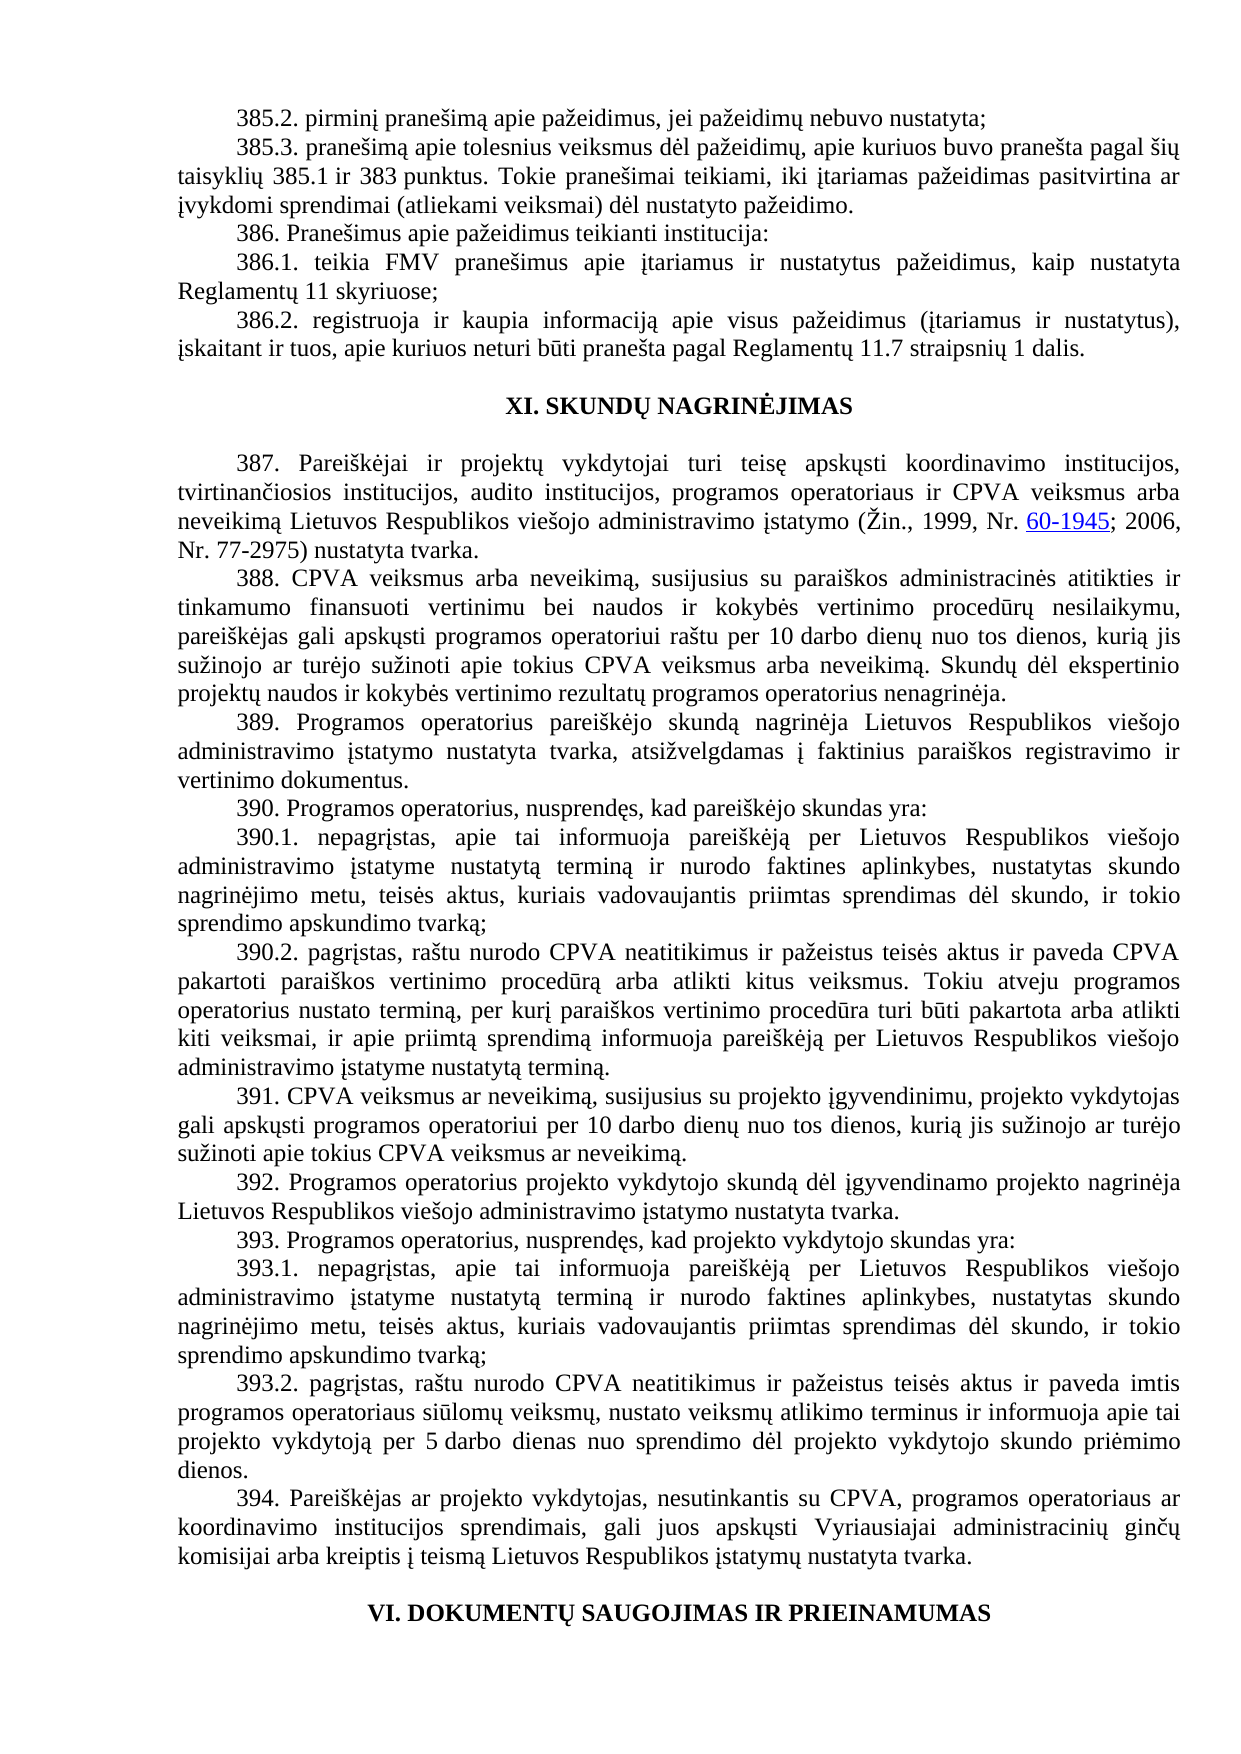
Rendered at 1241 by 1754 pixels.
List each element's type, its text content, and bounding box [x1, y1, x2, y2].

text 389. Programos operatorius pareiškėjo skundą nagrinėja Lietuvos Respublikos viešojo administravimo įstatymo nustatyta tvarka, atsižvelgdamas į faktinius paraiškos registravimo ir vertinimo dokumentus. [177, 707, 1181, 793]
text 391. CPVA veiksmus ar neveikimą, susijusius su projekto įgyvendinimu, projekto vykdytojas gali apskųsti programos operatoriui per 10 darbo dienų nuo tos dienos, kurią jis sužinojo ar turėjo sužinoti apie tokius CPVA veiksmus ar neveikimą. [177, 1081, 1181, 1167]
text 386. Pranešimus apie pažeidimus teikianti institucija: [177, 218, 1181, 247]
text 387. Pareiškėjai ir projektų vykdytojai turi teisę apskųsti koordinavimo institucijos, tvirtinančiosios institucijos, audito institucijos, programos operatoriaus ir CPVA veiksmus arba neveikimą Lietuvos Respublikos viešojo administravimo įstatymo (Žin., 1999, Nr. 60-1945; 2006, Nr. 77-2975) nustatyta tvarka. [177, 448, 1181, 563]
text 393.2. pagrįstas, raštu nurodo CPVA neatitikimus ir pažeistus teisės aktus ir paveda imtis programos operatoriaus siūlomų veiksmų, nustato veiksmų atlikimo terminus ir informuoja apie tai projekto vykdytoją per 5 darbo dienas nuo sprendimo dėl projekto vykdytojo skundo priėmimo dienos. [177, 1368, 1181, 1483]
text 392. Programos operatorius projekto vykdytojo skundą dėl įgyvendinamo projekto nagrinėja Lietuvos Respublikos viešojo administravimo įstatymo nustatyta tvarka. [177, 1167, 1181, 1225]
text 385.3. pranešimą apie tolesnius veiksmus dėl pažeidimų, apie kuriuos buvo pranešta pagal šių taisyklių 385.1 ir 383 punktus. Tokie pranešimai teikiami, iki įtariamas pažeidimas pasitvirtina ar įvykdomi sprendimai (atliekami veiksmai) dėl nustatyto pažeidimo. [177, 132, 1181, 218]
text 390.2. pagrįstas, raštu nurodo CPVA neatitikimus ir pažeistus teisės aktus ir paveda CPVA pakartoti paraiškos vertinimo procedūrą arba atlikti kitus veiksmus. Tokiu atveju programos operatorius nustato terminą, per kurį paraiškos vertinimo procedūra turi būti pakartota arba atlikti kiti veiksmai, ir apie priimtą sprendimą informuoja pareiškėją per Lietuvos Respublikos viešojo administravimo įstatyme nustatytą terminą. [177, 937, 1181, 1081]
text 385.2. pirminį pranešimą apie pažeidimus, jei pažeidimų nebuvo nustatyta; [177, 103, 1181, 132]
text VI. DOKUMENTŲ SAUGOJIMAS IR PRIEINAMUMAS [177, 1598, 1181, 1627]
text 386.1. teikia FMV pranešimus apie įtariamus ir nustatytus pažeidimus, kaip nustatyta Reglamentų 11 skyriuose; [177, 247, 1181, 305]
text 393. Programos operatorius, nusprendęs, kad projekto vykdytojo skundas yra: [177, 1225, 1181, 1253]
text 390.1. nepagrįstas, apie tai informuoja pareiškėją per Lietuvos Respublikos viešojo administravimo įstatyme nustatytą terminą ir nurodo faktines aplinkybes, nustatytas skundo nagrinėjimo metu, teisės aktus, kuriais vadovaujantis priimtas sprendimas dėl skundo, ir tokio sprendimo apskundimo tvarką; [177, 822, 1181, 937]
text 390. Programos operatorius, nusprendęs, kad pareiškėjo skundas yra: [177, 793, 1181, 822]
text 393.1. nepagrįstas, apie tai informuoja pareiškėją per Lietuvos Respublikos viešojo administravimo įstatyme nustatytą terminą ir nurodo faktines aplinkybes, nustatytas skundo nagrinėjimo metu, teisės aktus, kuriais vadovaujantis priimtas sprendimas dėl skundo, ir tokio sprendimo apskundimo tvarką; [177, 1253, 1181, 1368]
text XI. SKUNDŲ NAGRINĖJIMAS [177, 391, 1181, 420]
text 388. CPVA veiksmus arba neveikimą, susijusius su paraiškos administracinės atitikties ir tinkamumo finansuoti vertinimu bei naudos ir kokybės vertinimo procedūrų nesilaikymu, pareiškėjas gali apskųsti programos operatoriui raštu per 10 darbo dienų nuo tos dienos, kurią jis sužinojo ar turėjo sužinoti apie tokius CPVA veiksmus arba neveikimą. Skundų dėl ekspertinio projektų naudos ir kokybės vertinimo rezultatų programos operatorius nenagrinėja. [177, 563, 1181, 707]
text 386.2. registruoja ir kaupia informaciją apie visus pažeidimus (įtariamus ir nustatytus), įskaitant ir tuos, apie kuriuos neturi būti pranešta pagal Reglamentų 11.7 straipsnių 1 dalis. [177, 305, 1181, 362]
text 394. Pareiškėjas ar projekto vykdytojas, nesutinkantis su CPVA, programos operatoriaus ar koordinavimo institucijos sprendimais, gali juos apskųsti Vyriausiajai administracinių ginčų komisijai arba kreiptis į teismą Lietuvos Respublikos įstatymų nustatyta tvarka. [177, 1483, 1181, 1570]
